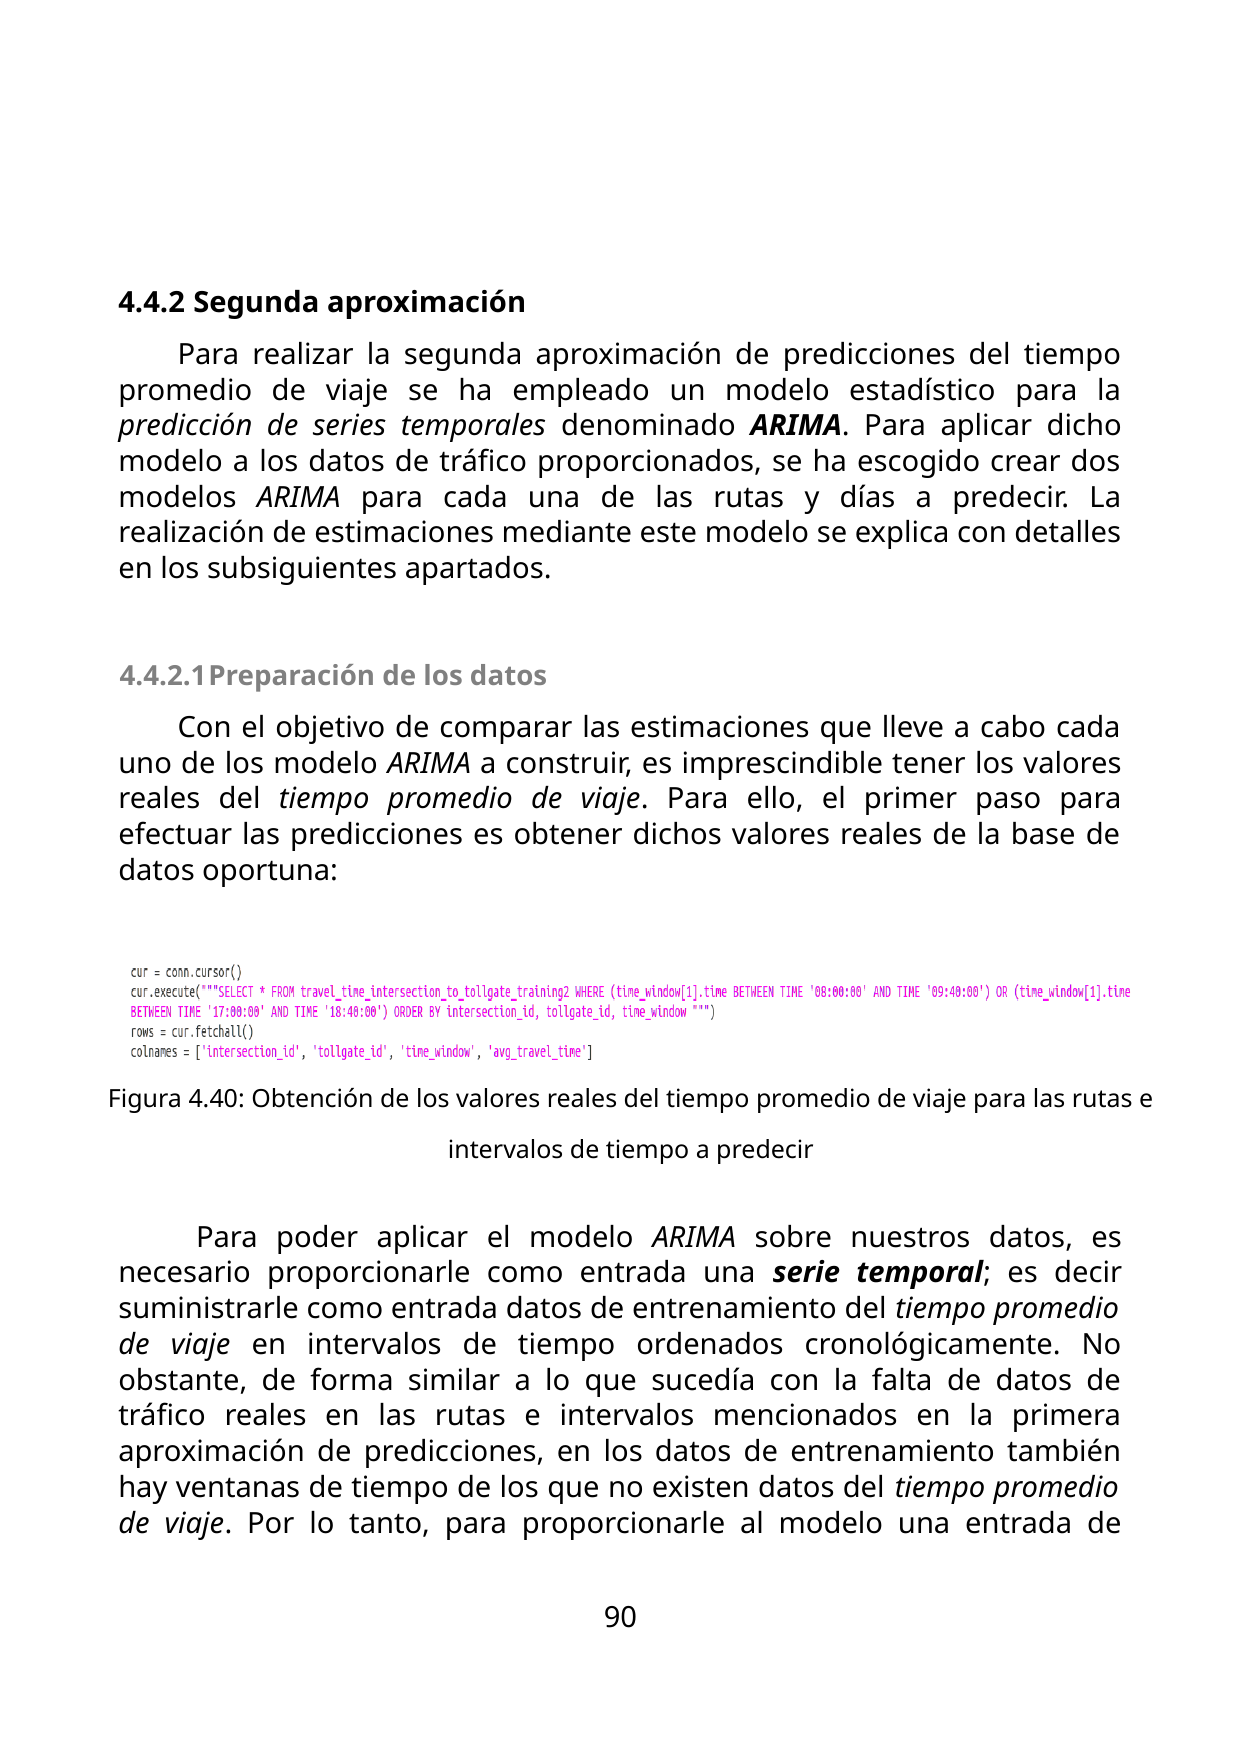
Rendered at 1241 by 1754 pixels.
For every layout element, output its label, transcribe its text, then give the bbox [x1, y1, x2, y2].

text Con el objetivo de comparar las estimaciones que lleve a cabo cada uno de los modelo ARIMA a construir, es imprescindible tener los valores reales del tiempo promedio de viaje. Para ello, el primer paso para efectuar las predicciones es obtener dichos valores reales de la base de datos oportuna: [118, 706, 1122, 889]
subtitle Preparación de los datos [119, 656, 1122, 694]
text Figura 4.40: Obtención de los valores reales del tiempo promedio de viaje para las rutas e intervalos de tiempo a predecir [101, 1064, 1161, 1166]
text Para realizar la segunda aproximación de predicciones del tiempo promedio de viaje se ha empleado un modelo estadístico para la predicción de series temporales denominado ARIMA. Para aplicar dicho modelo a los datos de tráfico proporcionados, se ha escogido crear dos modelos ARIMA para cada una de las rutas y días a predecir. La realización de estimaciones mediante este modelo se explica con detalles en los subsiguientes apartados. [118, 333, 1122, 587]
text Para poder aplicar el modelo ARIMA sobre nuestros datos, es necesario proporcionarle como entrada una serie temporal; es decir suministrarle como entrada datos de entrenamiento del tiempo promedio de viaje en intervalos de tiempo ordenados cronológicamente. No obstante, de forma similar a lo que sucedía con la falta de datos de tráfico reales en las rutas e intervalos mencionados en la primera aproximación de predicciones, en los datos de entrenamiento también hay ventanas de tiempo de los que no existen datos del tiempo promedio de viaje. Por lo tanto, para proporcionarle al modelo una entrada de [118, 1216, 1122, 1542]
picture [128, 960, 1133, 1064]
subtitle Segunda aproximación [118, 281, 1122, 321]
